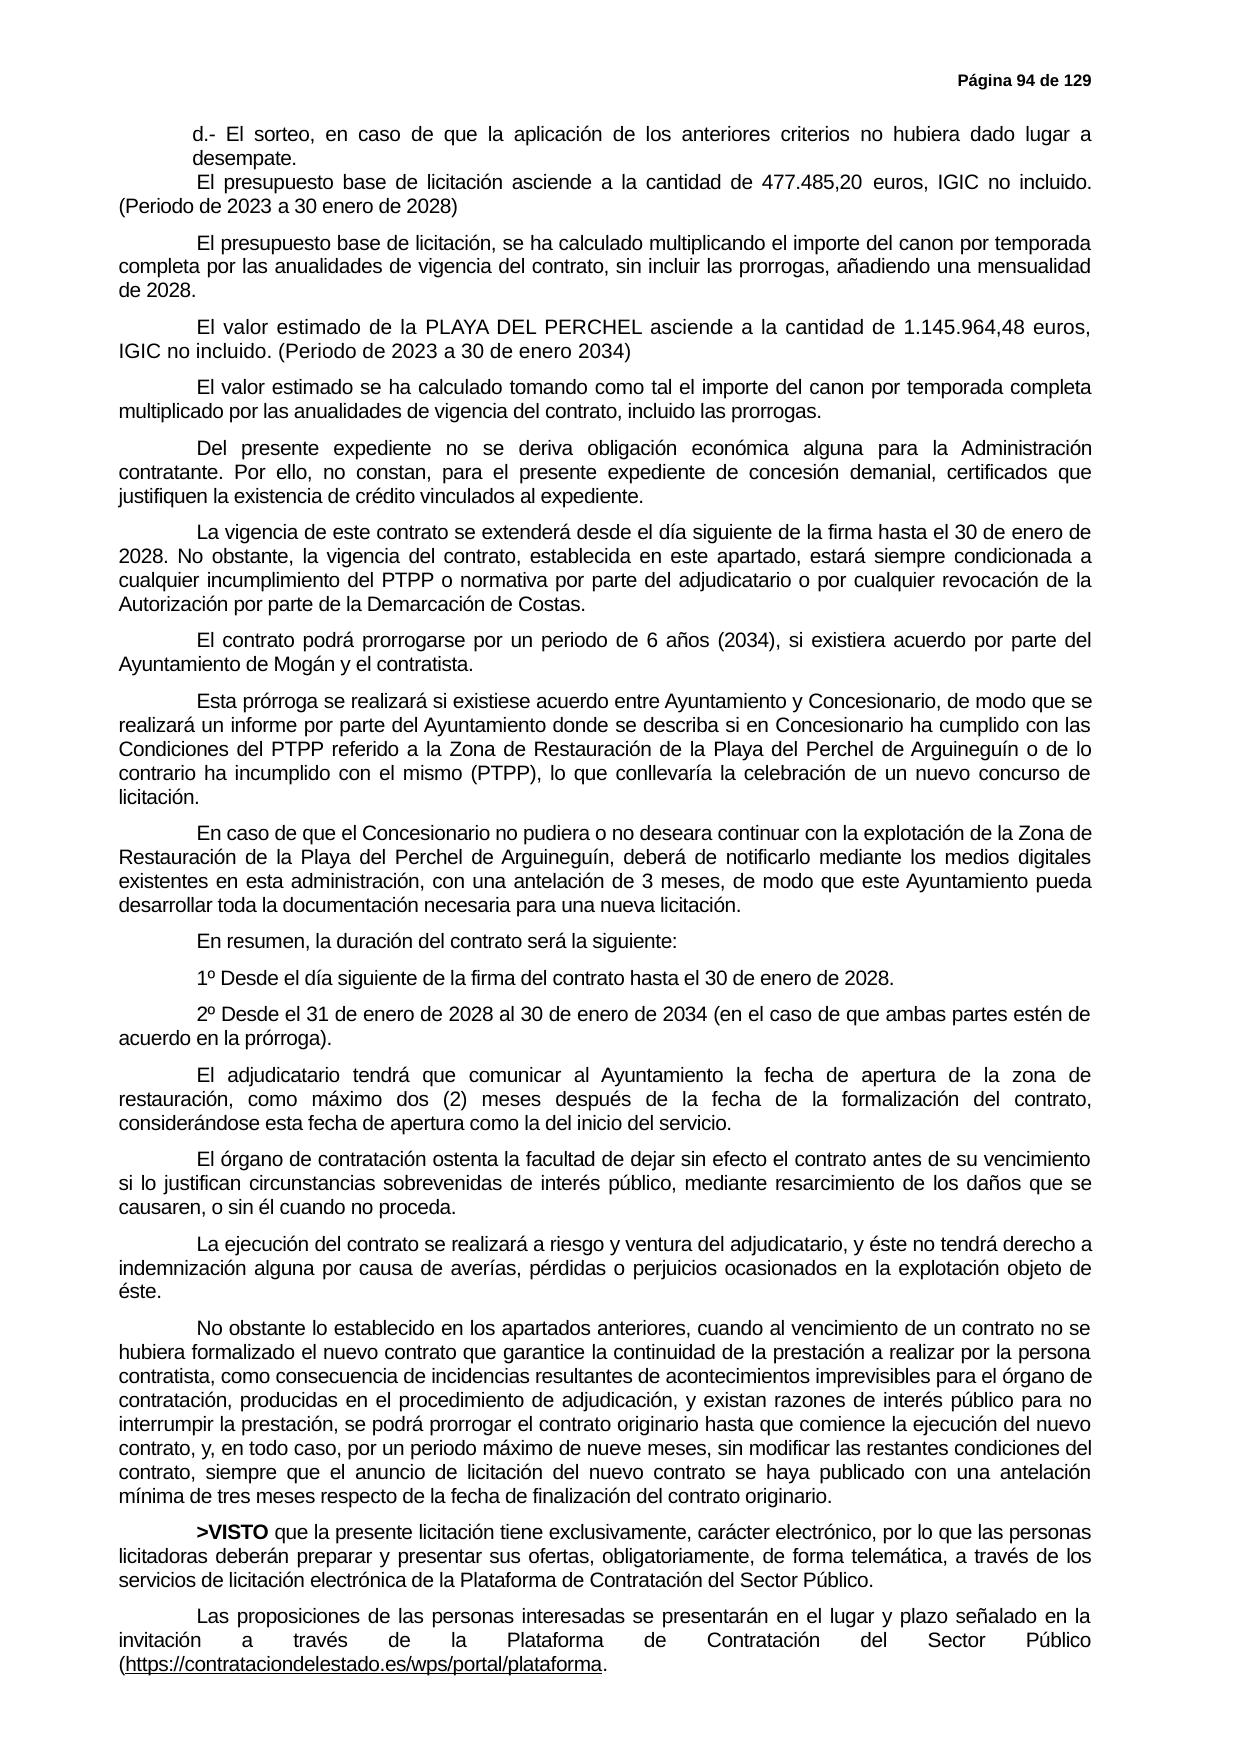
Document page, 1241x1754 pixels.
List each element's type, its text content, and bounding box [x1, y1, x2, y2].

text No obstante lo establecido en los apartados anteriores, cuando al vencimiento de un contrato no se hubiera formalizado el nuevo contrato que garantice la continuidad de la prestación a realizar por la persona contratista, como consecuencia de incidencias resultantes de acontecimientos imprevisibles para el órgano de contratación, producidas en el procedimiento de adjudicación, y existan razones de interés público para no interrumpir la prestación, se podrá prorrogar el contrato originario hasta que comience la ejecución del nuevo contrato, y, en todo caso, por un periodo máximo de nueve meses, sin modificar las restantes condiciones del contrato, siempre que el anuncio de licitación del nuevo contrato se haya publicado con una antelación mínima de tres meses respecto de la fecha de finalización del contrato originario. [118, 1316, 1092, 1507]
text El adjudicatario tendrá que comunicar al Ayuntamiento la fecha de apertura de la zona de restauración, como máximo dos (2) meses después de la fecha de la formalización del contrato, considerándose esta fecha de apertura como la del inicio del servicio. [118, 1063, 1092, 1134]
text En resumen, la duración del contrato será la siguiente: [118, 929, 1092, 953]
text En caso de que el Concesionario no pudiera o no deseara continuar con la explotación de la Zona de Restauración de la Playa del Perchel de Arguineguín, deberá de notificarlo mediante los medios digitales existentes en esta administración, con una antelación de 3 meses, de modo que este Ayuntamiento pueda desarrollar toda la documentación necesaria para una nueva licitación. [118, 821, 1092, 917]
text El presupuesto base de licitación asciende a la cantidad de 477.485,20 euros, IGIC no incluido. (Periodo de 2023 a 30 enero de 2028) [118, 170, 1092, 218]
text El contrato podrá prorrogarse por un periodo de 6 años (2034), si existiera acuerdo por parte del Ayuntamiento de Mogán y el contratista. [118, 628, 1092, 676]
text d.- El sorteo, en caso de que la aplicación de los anteriores criterios no hubiera dado lugar a desempate. [192, 122, 1092, 170]
text El valor estimado de la PLAYA DEL PERCHEL asciende a la cantidad de 1.145.964,48 euros, IGIC no incluido. (Periodo de 2023 a 30 de enero 2034) [118, 315, 1092, 363]
text El órgano de contratación ostenta la facultad de dejar sin efecto el contrato antes de su vencimiento si lo justifican circunstancias sobrevenidas de interés público, mediante resarcimiento de los daños que se causaren, o sin él cuando no proceda. [118, 1147, 1092, 1219]
text Esta prórroga se realizará si existiese acuerdo entre Ayuntamiento y Concesionario, de modo que se realizará un informe por parte del Ayuntamiento donde se describa si en Concesionario ha cumplido con las Condiciones del PTPP referido a la Zona de Restauración de la Playa del Perchel de Arguineguín o de lo contrario ha incumplido con el mismo (PTPP), lo que conllevaría la celebración de un nuevo concurso de licitación. [118, 689, 1092, 808]
text La vigencia de este contrato se extenderá desde el día siguiente de la firma hasta el 30 de enero de 2028. No obstante, la vigencia del contrato, establecida en este apartado, estará siempre condicionada a cualquier incumplimiento del PTPP o normativa por parte del adjudicatario o por cualquier revocación de la Autorización por parte de la Demarcación de Costas. [118, 520, 1092, 616]
text 1º Desde el día siguiente de la firma del contrato hasta el 30 de enero de 2028. [118, 966, 1092, 990]
text El valor estimado se ha calculado tomando como tal el importe del canon por temporada completa multiplicado por las anualidades de vigencia del contrato, incluido las prorrogas. [118, 375, 1092, 423]
text 2º Desde el 31 de enero de 2028 al 30 de enero de 2034 (en el caso de que ambas partes estén de acuerdo en la prórroga). [118, 1002, 1092, 1050]
text Del presente expediente no se deriva obligación económica alguna para la Administración contratante. Por ello, no constan, para el presente expediente de concesión demanial, certificados que justifiquen la existencia de crédito vinculados al expediente. [118, 436, 1092, 507]
text Las proposiciones de las personas interesadas se presentarán en el lugar y plazo señalado en la invitación a través de la Plataforma de Contratación del Sector Público (https://contrataciondelestado.es/wps/portal/plataforma. [118, 1604, 1092, 1676]
text La ejecución del contrato se realizará a riesgo y ventura del adjudicatario, y éste no tendrá derecho a indemnización alguna por causa de averías, pérdidas o perjuicios ocasionados en la explotación objeto de éste. [118, 1231, 1092, 1303]
text >VISTO que la presente licitación tiene exclusivamente, carácter electrónico, por lo que las personas licitadoras deberán preparar y presentar sus ofertas, obligatoriamente, de forma telemática, a través de los servicios de licitación electrónica de la Plataforma de Contratación del Sector Público. [118, 1520, 1092, 1592]
text El presupuesto base de licitación, se ha calculado multiplicando el importe del canon por temporada completa por las anualidades de vigencia del contrato, sin incluir las prorrogas, añadiendo una mensualidad de 2028. [118, 230, 1092, 302]
